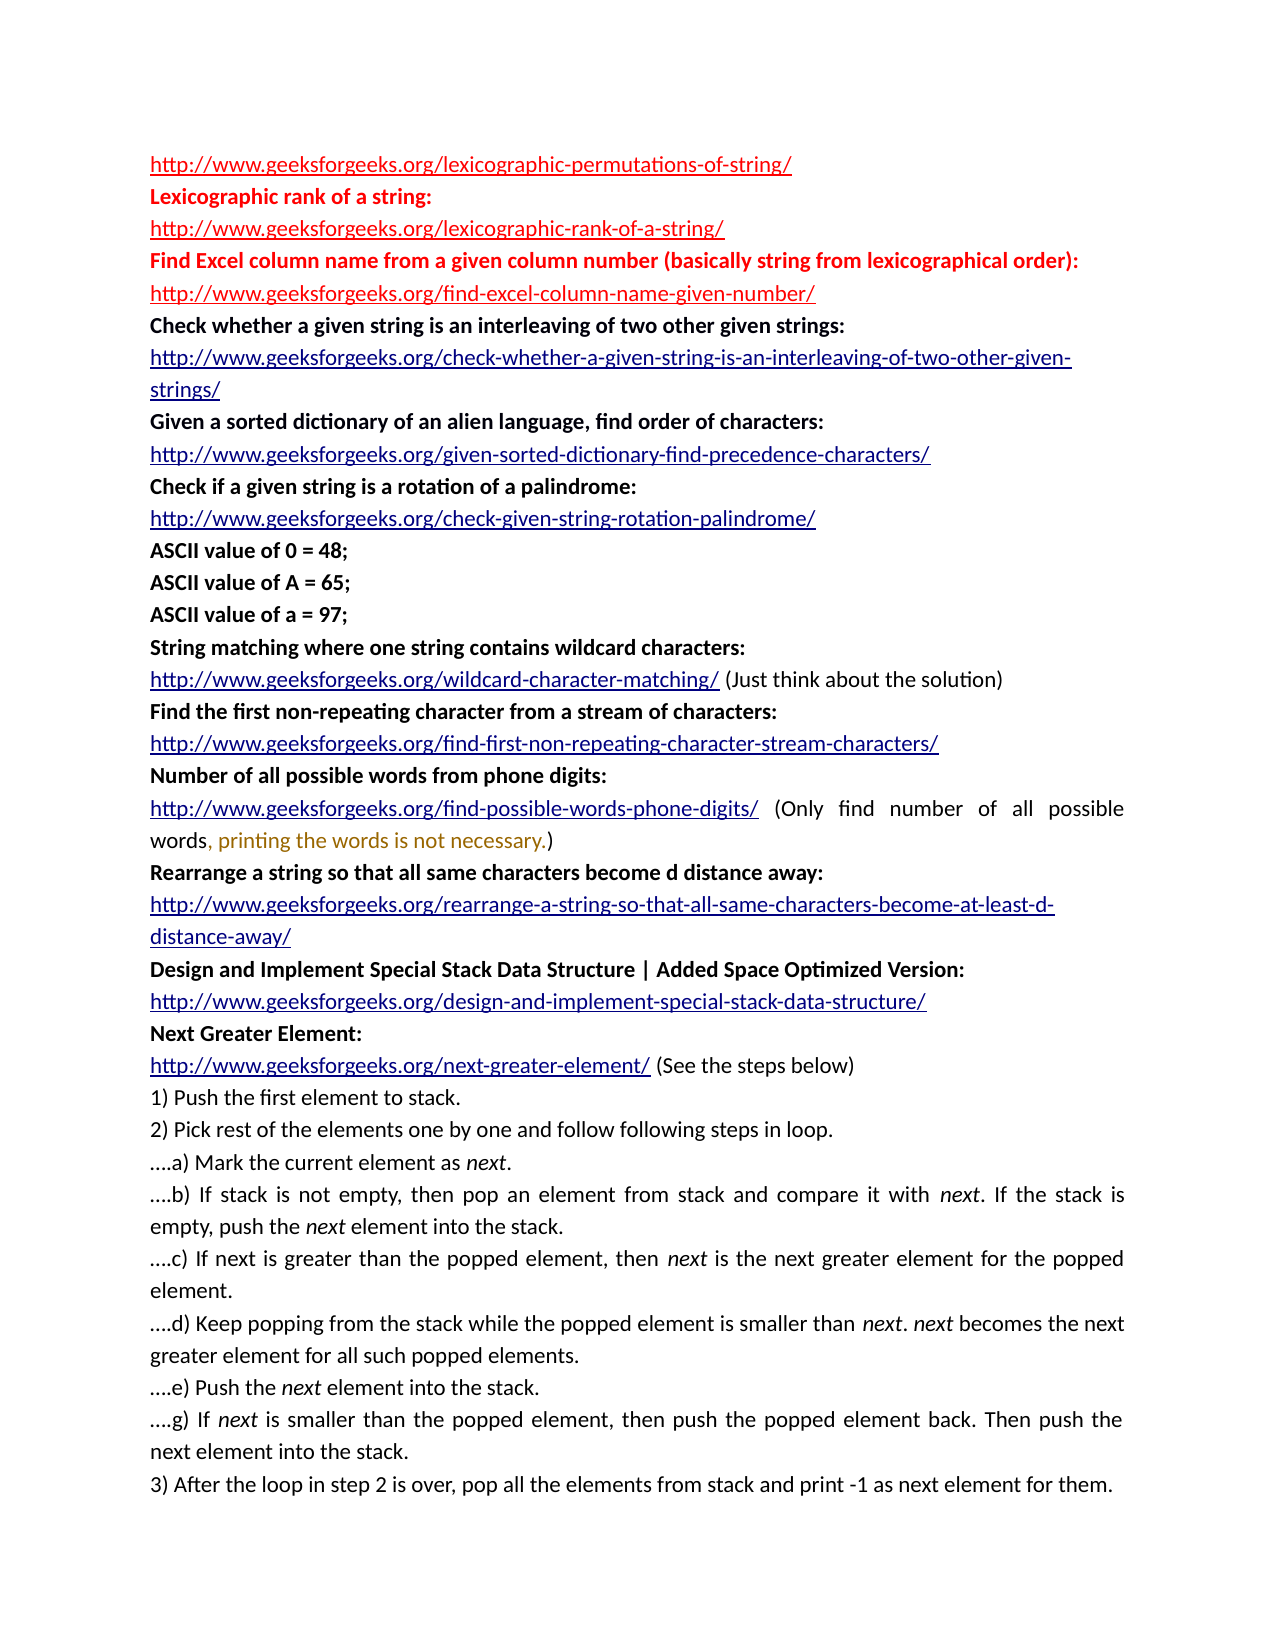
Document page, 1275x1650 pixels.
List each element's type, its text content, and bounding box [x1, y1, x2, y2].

list http://www.geeksforgeeks.org/find-excel-column-name-given-number/ [150, 279, 1125, 307]
list Rearrange a string so that all same characters become d distance away: [150, 858, 1125, 886]
list Next Greater Element: [150, 1019, 1125, 1047]
list 2) Pick rest of the elements one by one and follow following steps in loop. [150, 1116, 1125, 1144]
list Find the first non-repeating character from a stream of characters: [150, 697, 1125, 725]
list Find Excel column name from a given column number (basically string from lexicographical order): [150, 247, 1125, 274]
list ….a) Mark the current element as next. [150, 1148, 1125, 1176]
list 1) Push the first element to stack. [150, 1083, 1125, 1111]
list Check if a given string is a rotation of a palindrome: [150, 472, 1125, 500]
list http://www.geeksforgeeks.org/lexicographic-permutations-of-string/ [150, 150, 1125, 178]
list http://www.geeksforgeeks.org/design-and-implement-special-stack-data-structure/ [150, 987, 1125, 1015]
list String matching where one string contains wildcard characters: [150, 633, 1125, 661]
list http://www.geeksforgeeks.org/find-possible-words-phone-digits/ (Only find number of all possible words, printing the words is not necessary.) [150, 794, 1125, 854]
list Lexicographic rank of a string: [150, 182, 1125, 210]
list ….e) Push the next element into the stack. [150, 1373, 1125, 1401]
list http://www.geeksforgeeks.org/lexicographic-rank-of-a-string/ [150, 214, 1125, 242]
list ….d) Keep popping from the stack while the popped element is smaller than next. next becomes the next greater element for all such popped elements. [150, 1309, 1125, 1369]
list Design and Implement Special Stack Data Structure | Added Space Optimized Version: [150, 955, 1125, 983]
list http://www.geeksforgeeks.org/find-first-non-repeating-character-stream-characters/ [150, 729, 1125, 757]
list http://www.geeksforgeeks.org/rearrange-a-string-so-that-all-same-characters-become-at-least-d-distance-away/ [150, 890, 1125, 951]
list Number of all possible words from phone digits: [150, 762, 1125, 789]
list http://www.geeksforgeeks.org/next-greater-element/ (See the steps below) [150, 1051, 1125, 1079]
list Check whether a given string is an interleaving of two other given strings: [150, 311, 1125, 339]
list http://www.geeksforgeeks.org/wildcard-character-matching/ (Just think about the solution) [150, 665, 1125, 693]
list ….g) If next is smaller than the popped element, then push the popped element back. Then push the next element into the stack. [150, 1405, 1125, 1466]
list 3) After the loop in step 2 is over, pop all the elements from stack and print -1 as next element for them. [150, 1470, 1125, 1498]
list Given a sorted dictionary of an alien language, find order of characters: [150, 407, 1125, 436]
list http://www.geeksforgeeks.org/given-sorted-dictionary-find-precedence-characters/ [150, 440, 1125, 468]
list ASCII value of 0 = 48; [150, 536, 1125, 564]
list ASCII value of a = 97; [150, 601, 1125, 629]
list ….c) If next is greater than the popped element, then next is the next greater element for the popped element. [150, 1244, 1125, 1304]
list http://www.geeksforgeeks.org/check-whether-a-given-string-is-an-interleaving-of-two-other-given-strings/ [150, 343, 1125, 403]
list ASCII value of A = 65; [150, 568, 1125, 596]
list http://www.geeksforgeeks.org/check-given-string-rotation-palindrome/ [150, 504, 1125, 532]
list ….b) If stack is not empty, then pop an element from stack and compare it with next. If the stack is empty, push the next element into the stack. [150, 1180, 1125, 1240]
